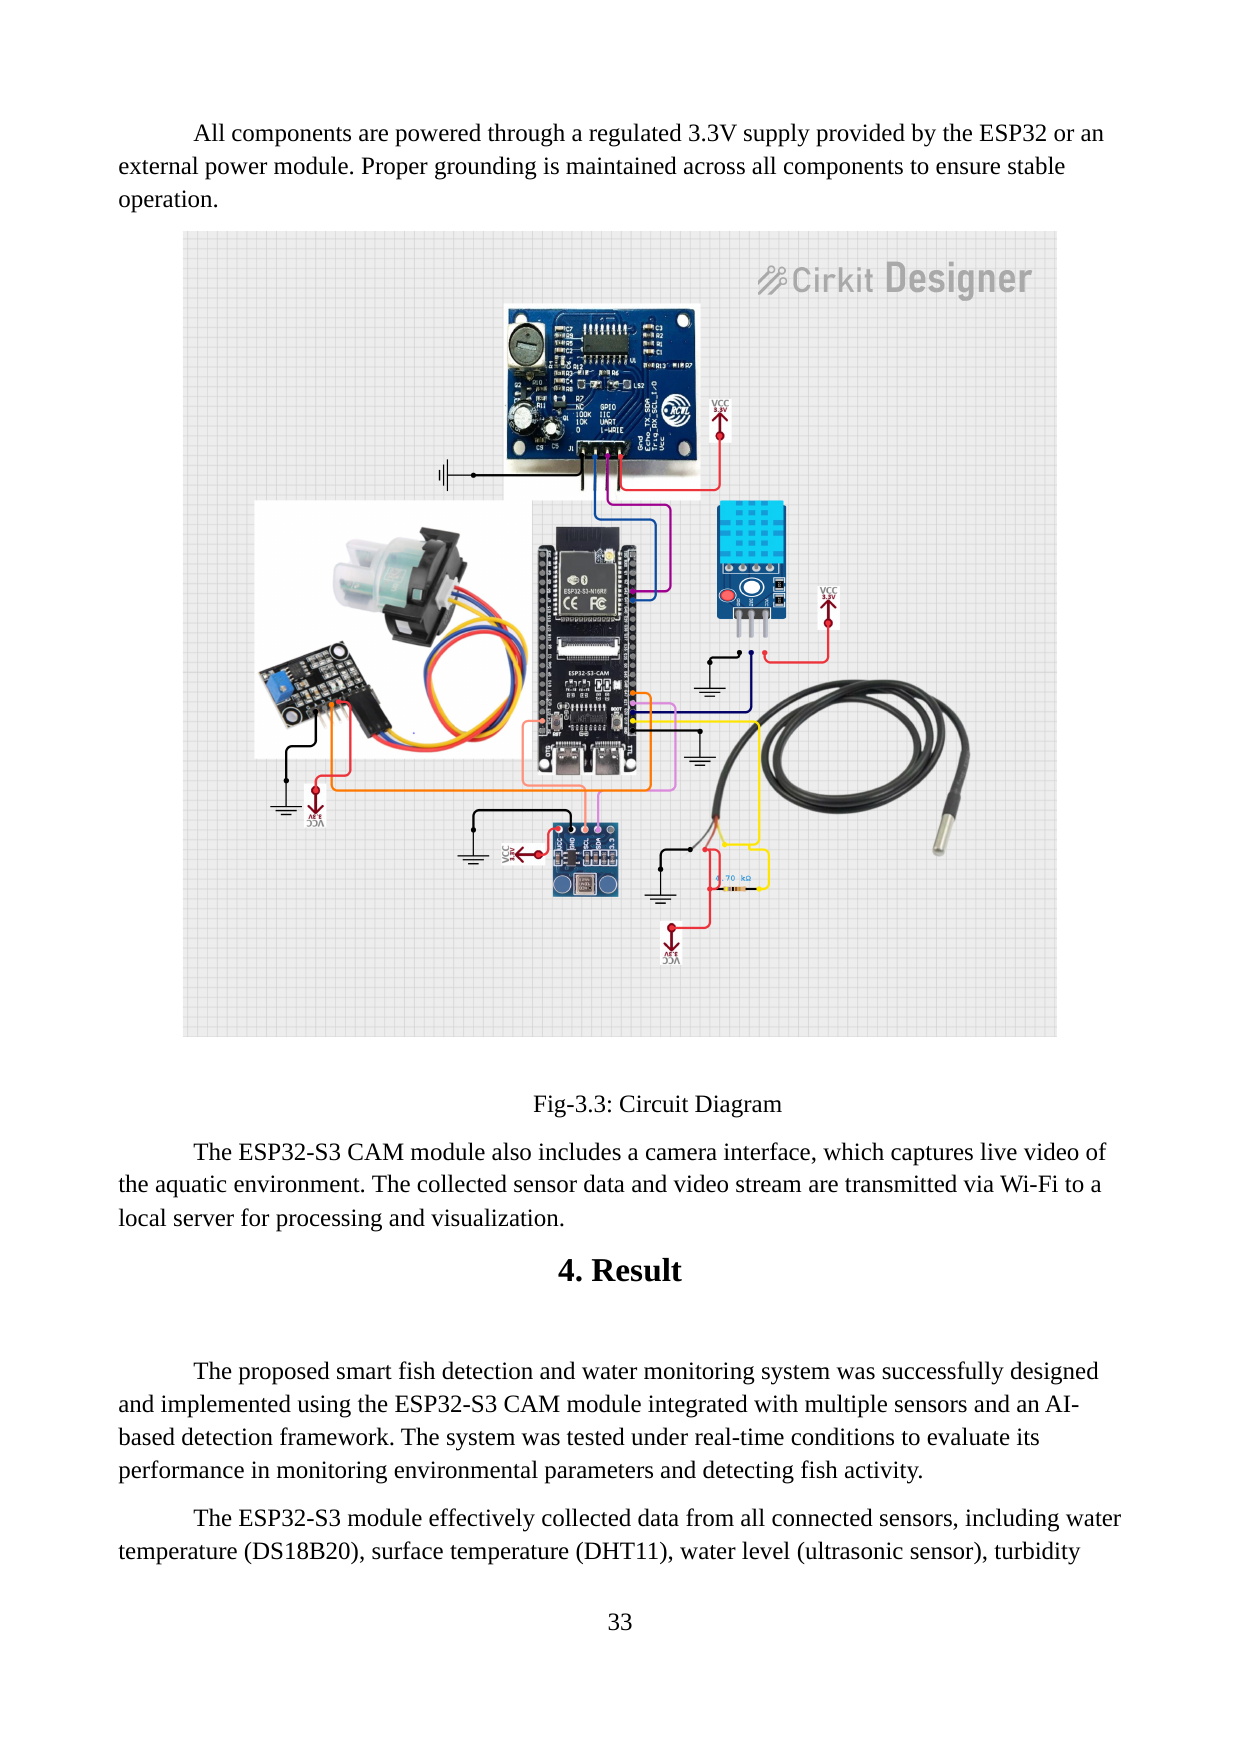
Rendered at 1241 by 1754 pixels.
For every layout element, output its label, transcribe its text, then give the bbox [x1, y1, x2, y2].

text The ESP32-S3 CAM module also includes a camera interface, which captures live video of the aquatic environment. The collected sensor data and video stream are transmitted via Wi-Fi to a local server for processing and visualization. [118, 1137, 1122, 1231]
text The ESP32-S3 module effectively collected data from all connected sensors, including water temperature (DS18B20), surface temperature (DHT11), water level (ultrasonic sensor), turbidity [118, 1503, 1122, 1565]
picture [182, 231, 1057, 1037]
text The proposed smart fish detection and water monitoring system was successfully designed and implemented using the ESP32-S3 CAM module integrated with multiple sensors and an AI-based detection framework. The system was tested under real-time conditions to evaluate its performance in monitoring environmental parameters and detecting fish activity. [118, 1356, 1122, 1484]
text 4. Result [118, 1250, 1122, 1288]
text All components are powered through a regulated 3.3V supply provided by the ESP32 or an external power module. Proper grounding is maintained across all components to ensure stable operation. [118, 118, 1122, 213]
text Fig-3.3: Circuit Diagram [118, 1089, 1122, 1118]
